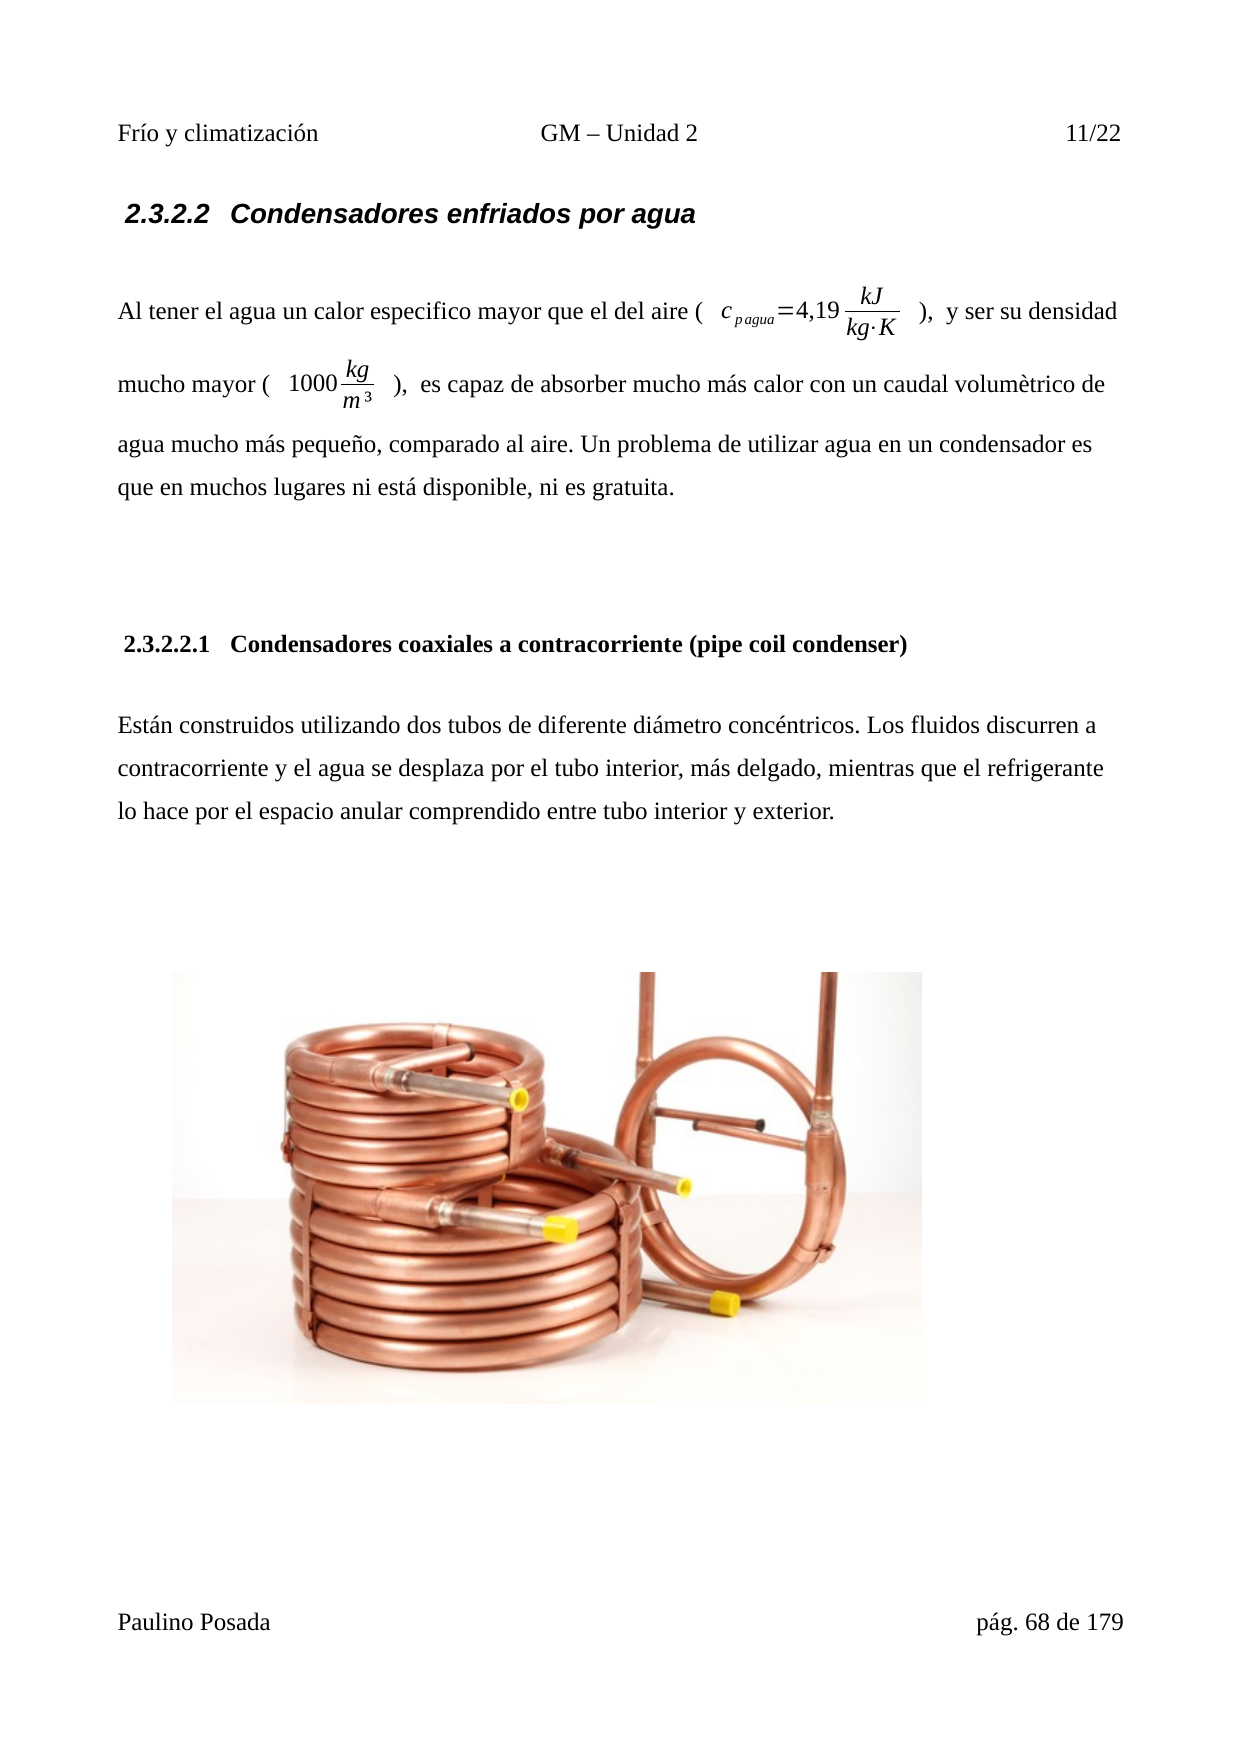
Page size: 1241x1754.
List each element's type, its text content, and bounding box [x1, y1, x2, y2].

picture [172, 972, 923, 1404]
subtitle Condensadores enfriados por agua [117, 197, 1123, 229]
text Al tener el agua un calor especifico mayor que el del aire (), y ser su densidad mucho mayor (), es capaz de absorber mucho más calor con un caudal volumètrico de agua mucho más pequeño, comparado al aire. Un problema de utilizar agua en un condensador es que en muchos lugares ni está disponible, ni es gratuita. [117, 282, 1123, 501]
subtitle Condensadores coaxiales a contracorriente (pipe coil condenser) [117, 629, 1123, 658]
text Están construidos utilizando dos tubos de diferente diámetro concéntricos. Los fluidos discurren a contracorriente y el agua se desplaza por el tubo interior, más delgado, mientras que el refrigerante lo hace por el espacio anular comprendido entre tubo interior y exterior. [117, 710, 1123, 825]
